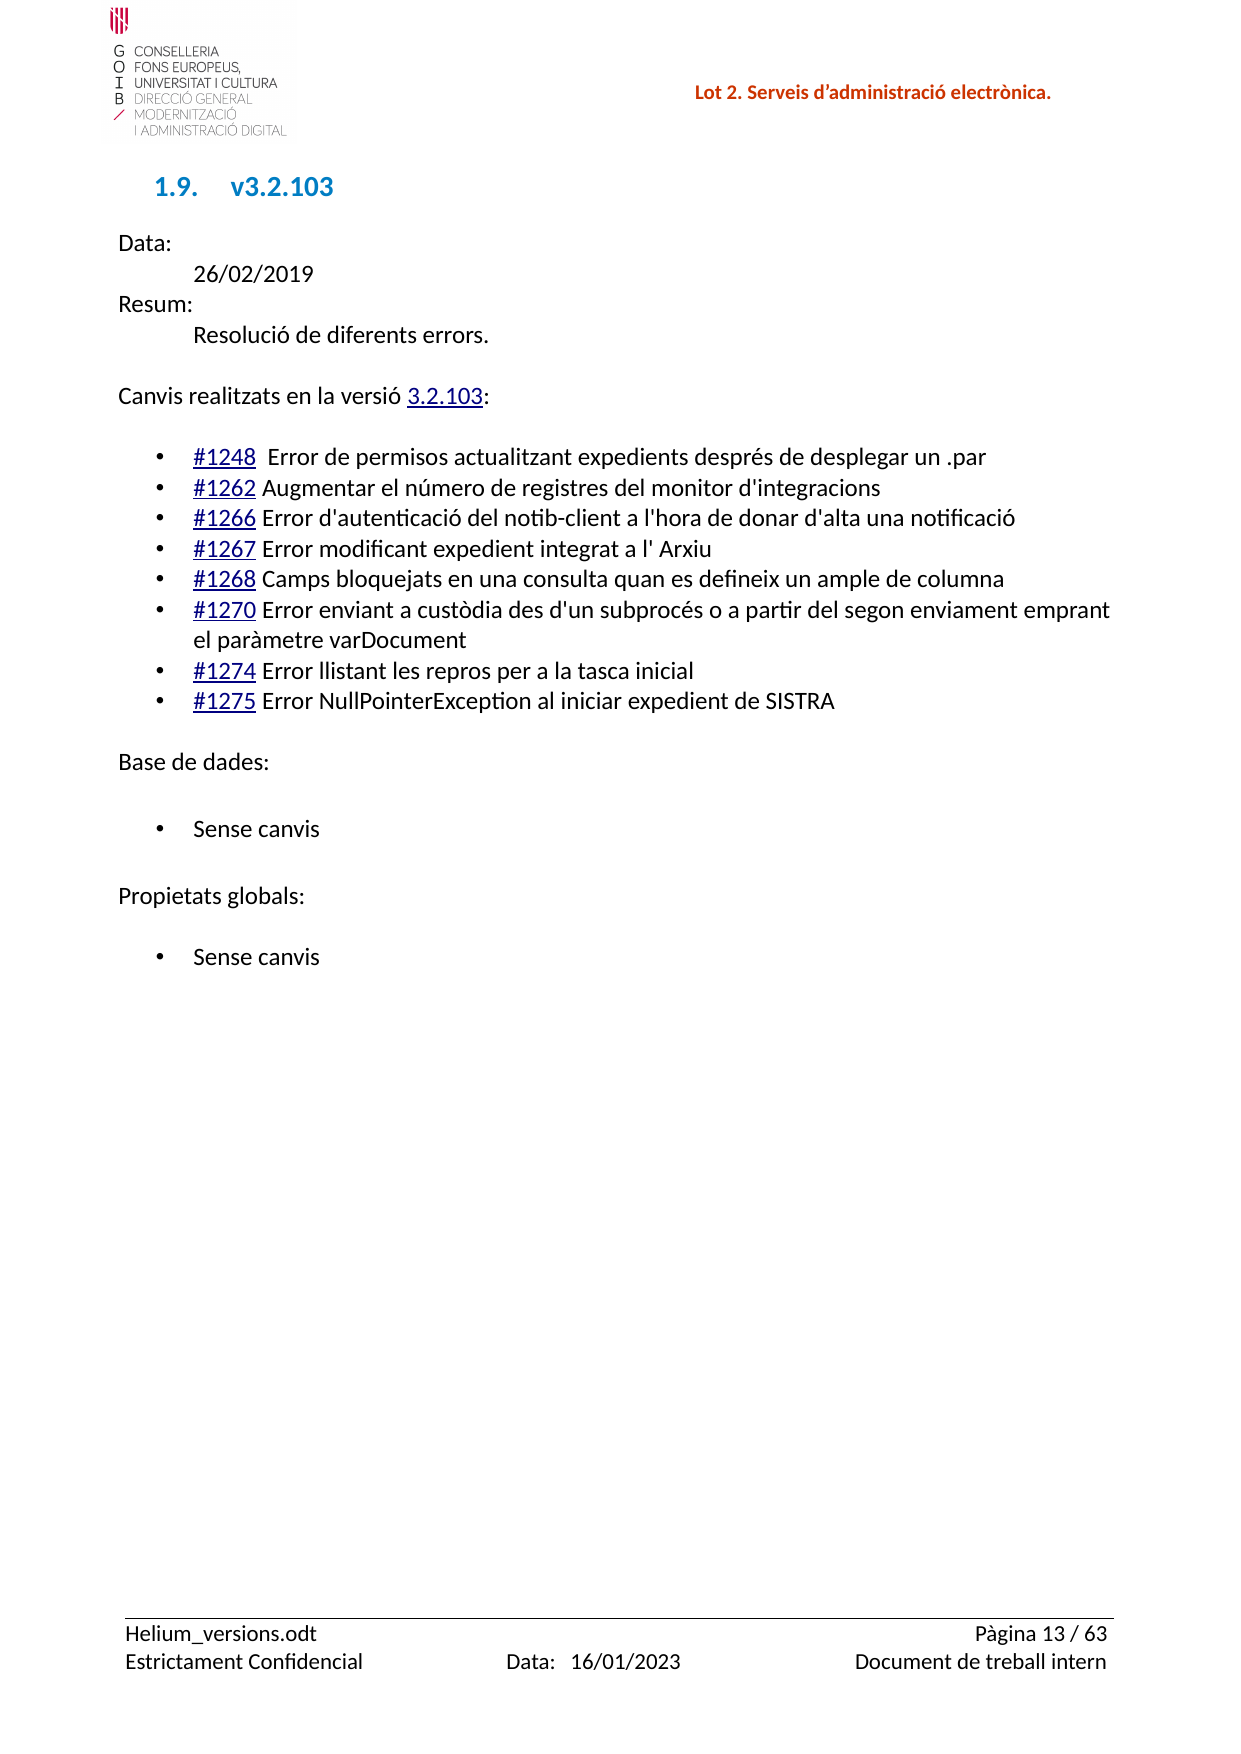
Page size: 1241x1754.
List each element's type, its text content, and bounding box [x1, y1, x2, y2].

list Sense canvis [156, 941, 1122, 972]
picture [100, 0, 297, 144]
text Resum: [118, 289, 1122, 319]
list Sense canvis [156, 813, 1122, 844]
list #1267 Error modificant expedient integrat a l' Arxiu [156, 533, 1122, 563]
text 26/02/2019 [118, 258, 1122, 289]
list #1262 Augmentar el número de registres del monitor d'integracions [156, 472, 1122, 502]
list #1268 Camps bloquejats en una consulta quan es defineix un ample de columna [156, 563, 1122, 594]
text Base de dades: [118, 746, 1122, 777]
list #1270 Error enviant a custòdia des d'un subprocés o a partir del segon enviament emprant el paràmetre varDocument [156, 594, 1122, 655]
text Resolució de diferents errors. [118, 319, 1122, 350]
text Canvis realitzats en la versió 3.2.103: [118, 380, 1122, 411]
list #1274 Error llistant les repros per a la tasca inicial [156, 655, 1122, 685]
list #1248 Error de permisos actualitzant expedients després de desplegar un .par [156, 441, 1122, 472]
text Propietats globals: [118, 880, 1122, 911]
subtitle v3.2.103 [153, 168, 1122, 204]
text Data: [118, 228, 1122, 258]
list #1266 Error d'autenticació del notib-client a l'hora de donar d'alta una notificació [156, 502, 1122, 533]
list #1275 Error NullPointerException al iniciar expedient de SISTRA [156, 685, 1122, 716]
